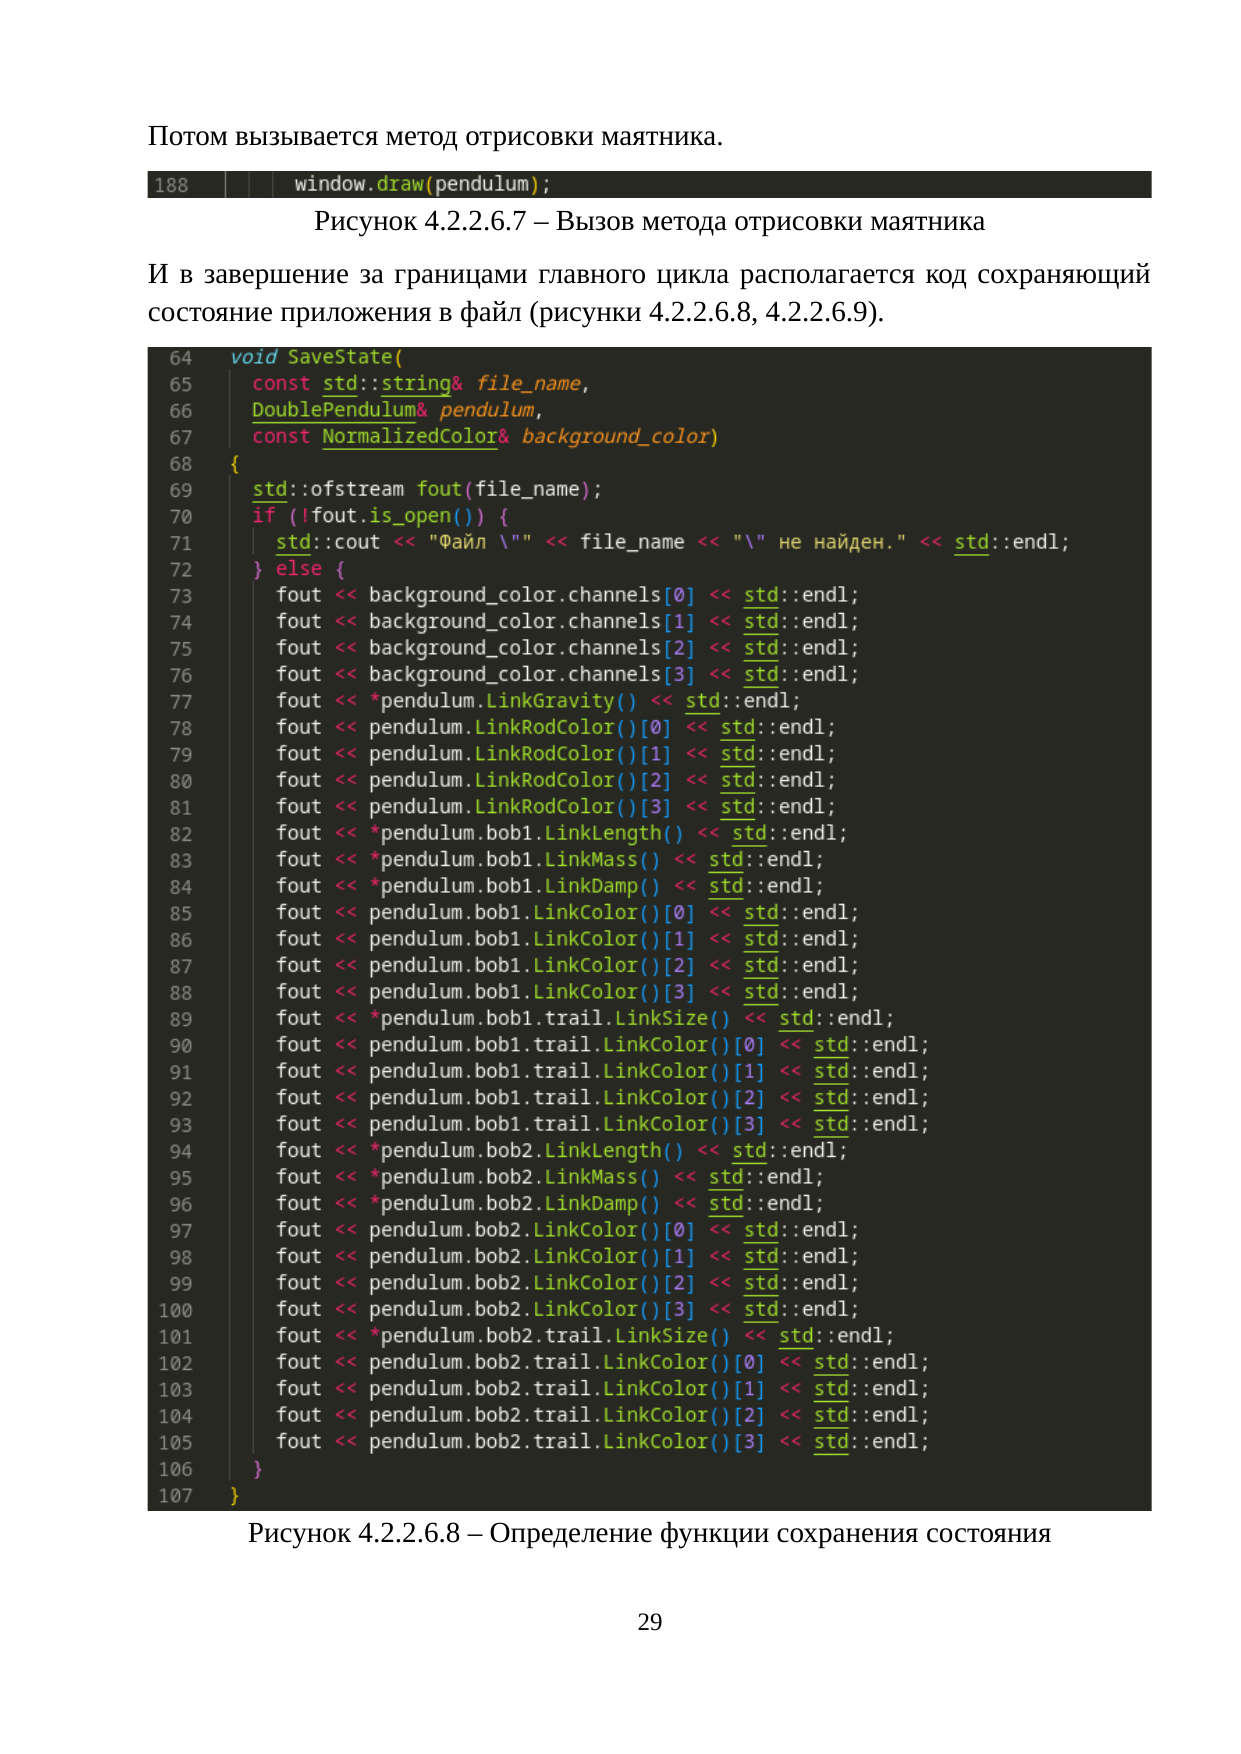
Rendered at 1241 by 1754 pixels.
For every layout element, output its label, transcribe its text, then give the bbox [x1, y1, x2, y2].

picture [147, 347, 1152, 1511]
picture [147, 171, 1152, 198]
text Рисунок 4.2.2.6.7 – Вызов метода отрисовки маятника [148, 198, 1152, 236]
text И в завершение за границами главного цикла располагается код сохраняющий состояние приложения в файл (рисунки 4.2.2.6.8, 4.2.2.6.9). [148, 256, 1152, 328]
text Рисунок 4.2.2.6.8 – Определение функции сохранения состояния [148, 1511, 1152, 1549]
text Потом вызывается метод отрисовки маятника. [148, 118, 1152, 152]
